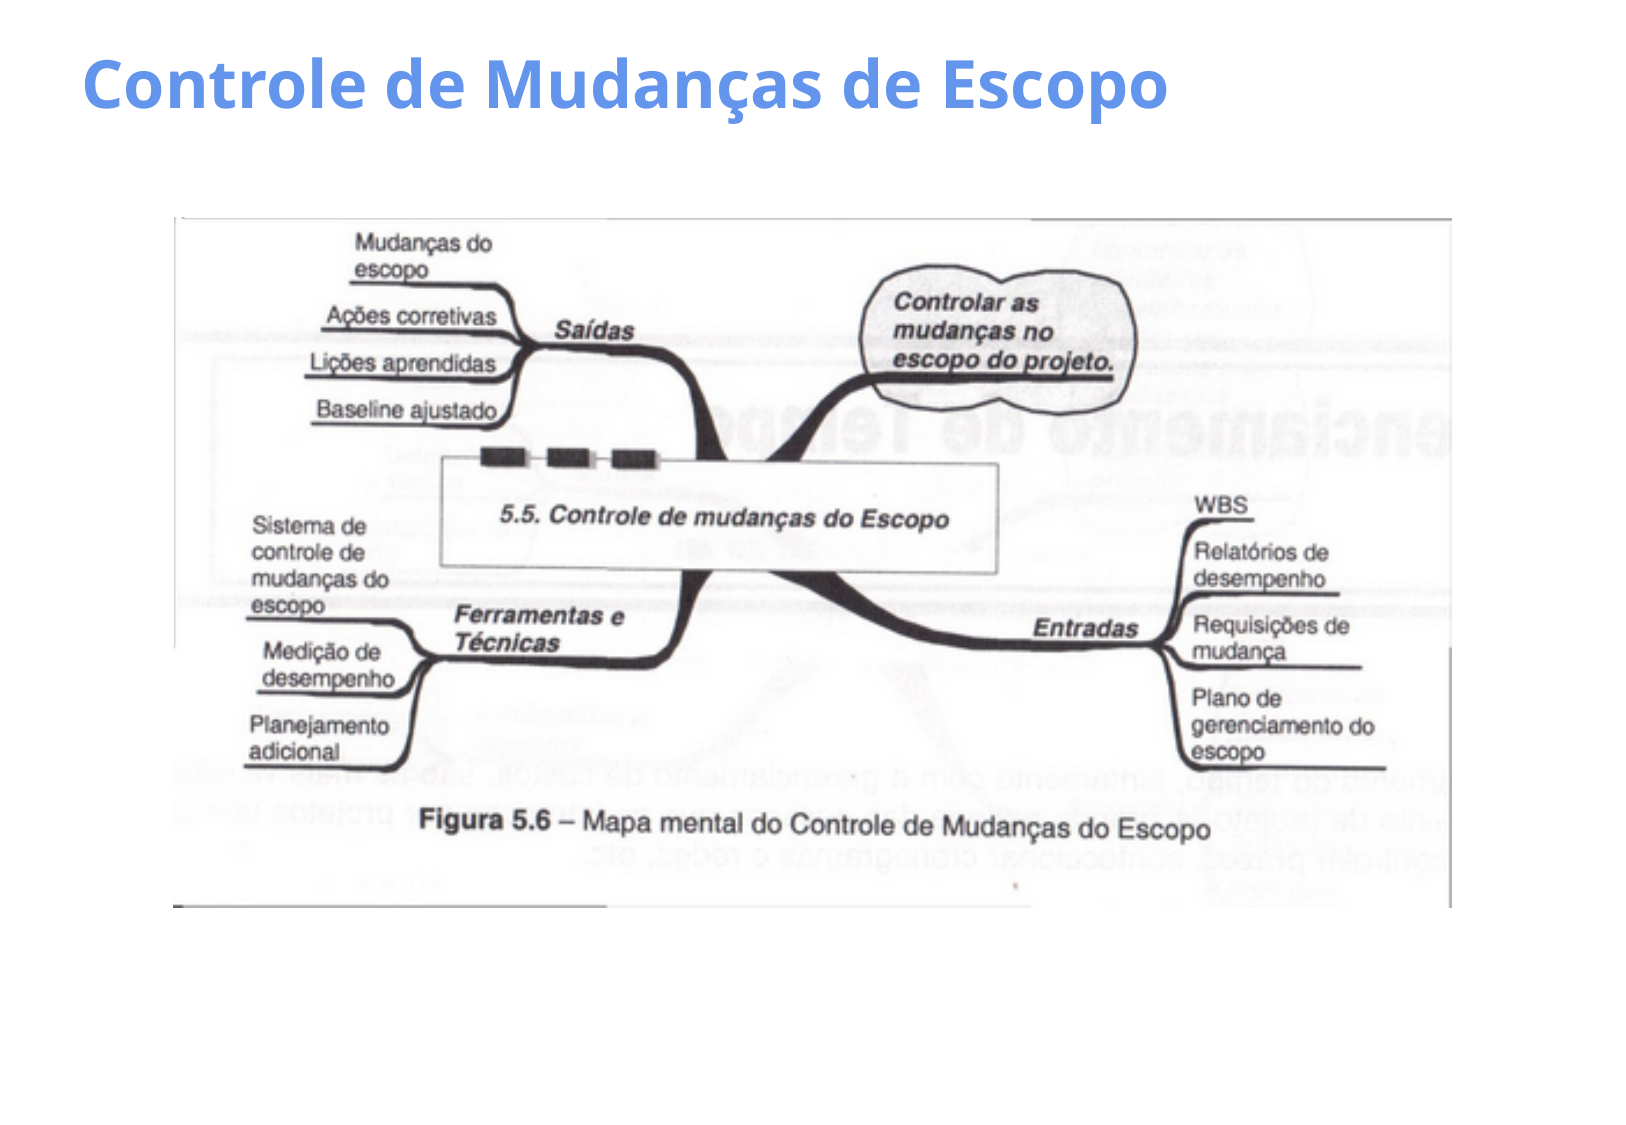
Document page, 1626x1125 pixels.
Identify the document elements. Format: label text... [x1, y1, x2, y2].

title Controle de Mudanças de Escopo [81, 41, 1544, 122]
picture [173, 217, 1452, 908]
